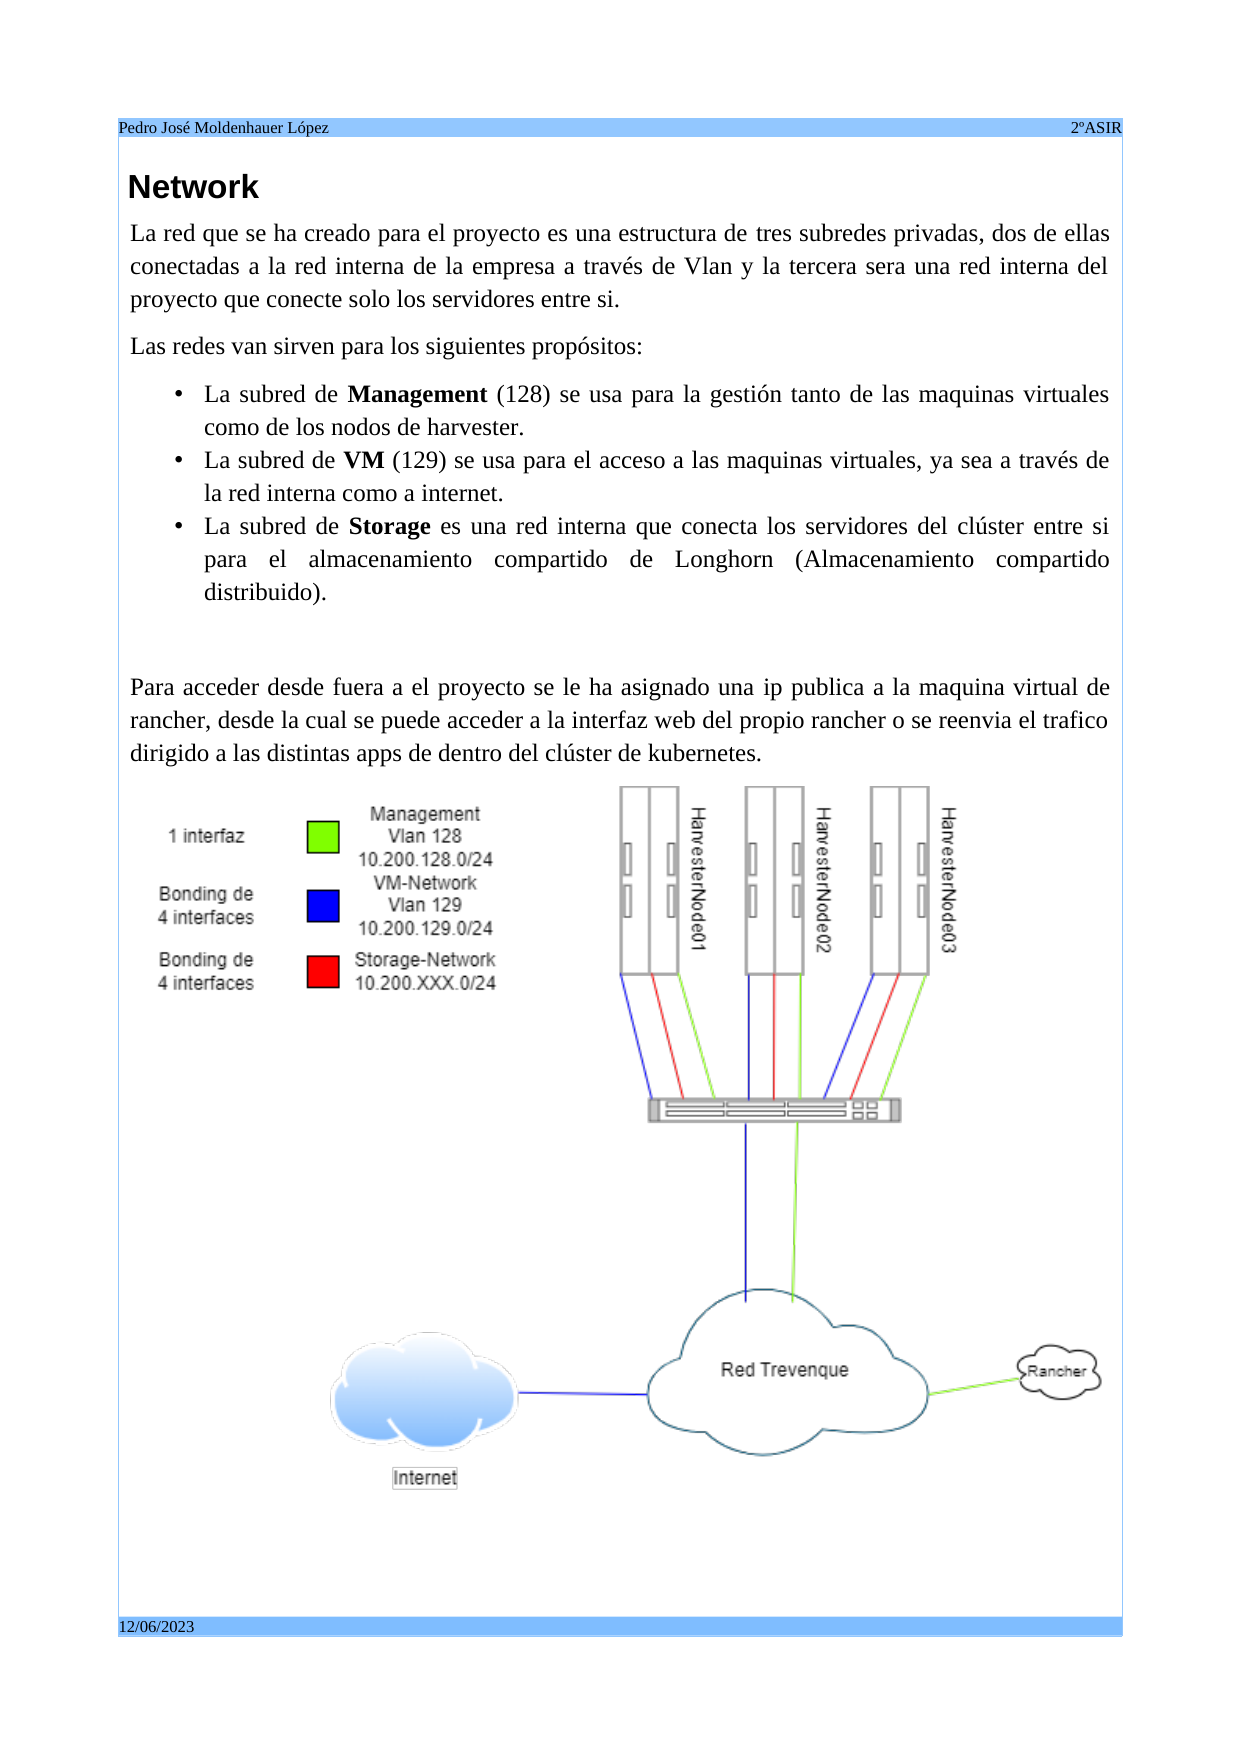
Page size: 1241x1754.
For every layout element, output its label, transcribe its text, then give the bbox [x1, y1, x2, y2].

list La subred de VM (129) se usa para el acceso a las maquinas virtuales, ya sea a través de la red interna como a internet. [174, 445, 1110, 507]
text Para acceder desde fuera a el proyecto se le ha asignado una ip publica a la maquina virtual de rancher, desde la cual se puede acceder a la interfaz web del propio rancher o se reenvia el trafico dirigido a las distintas apps de dentro del clúster de kubernetes. [130, 672, 1110, 767]
text La red que se ha creado para el proyecto es una estructura de tres subredes privadas, dos de ellas conectadas a la red interna de la empresa a través de Vlan y la tercera sera una red interna del proyecto que conecte solo los servidores entre si. [130, 218, 1110, 313]
list La subred de Management (128) se usa para la gestión tanto de las maquinas virtuales como de los nodos de harvester. [174, 379, 1110, 441]
picture [135, 786, 1105, 1491]
subtitle Network [119, 167, 1122, 205]
list La subred de Storage es una red interna que conecta los servidores del clúster entre si para el almacenamiento compartido de Longhorn (Almacenamiento compartido distribuido). [174, 511, 1110, 606]
text Las redes van sirven para los siguientes propósitos: [130, 331, 1110, 360]
